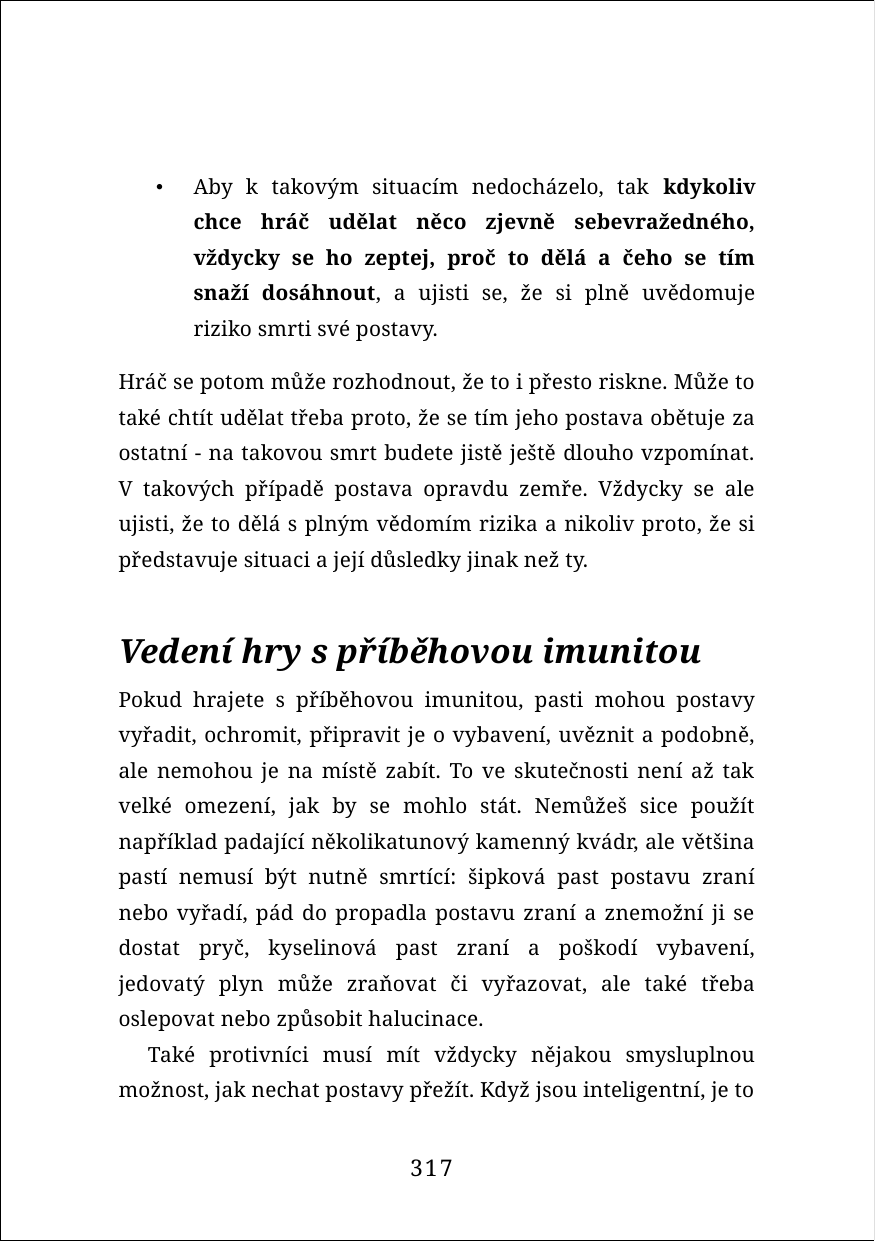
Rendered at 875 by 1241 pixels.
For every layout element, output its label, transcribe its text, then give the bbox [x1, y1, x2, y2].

subtitle Vedení hry s příběhovou imunitou [118, 627, 756, 673]
text Pokud hrajete s příběhovou imunitou, pasti mohou postavy vyřadit, ochromit, připravit je o vybavení, uvěznit a podobně, ale nemohou je na místě zabít. To ve skutečnosti není až tak velké omezení, jak by se mohlo stát. Nemůžeš sice použít například padající několikatunový kamenný kvádr, ale většina pastí nemusí být nutně smrtící: šipková past postavu zraní nebo vyřadí, pád do propadla postavu zraní a znemožní ji se dostat pryč, kyselinová past zraní a poškodí vybavení, jedovatý plyn může zraňovat či vyřazovat, ale také třeba oslepovat nebo způsobit halucinace. Také protivníci musí mít vždycky nějakou smysluplnou možnost, jak nechat postavy přežít. Když jsou inteligentní, je to [118, 685, 756, 1104]
text Hráč se potom může rozhodnout, že to i přesto riskne. Může to také chtít udělat třeba proto, že se tím jeho postava obětuje za ostatní - na takovou smrt budete jistě ještě dlouho vzpomínat. V takových případě postava opravdu zemře. Vždycky se ale ujisti, že to dělá s plným vědomím rizika a nikoliv proto, že si představuje situaci a její důsledky jinak než ty. [118, 367, 756, 573]
list Aby k takovým situacím nedocházelo, tak kdykoliv chce hráč udělat něco zjevně sebevražedného, vždycky se ho zeptej, proč to dělá a čeho se tím snaží dosáhnout, a ujisti se, že si plně uvědomuje riziko smrti své postavy. [156, 172, 756, 342]
